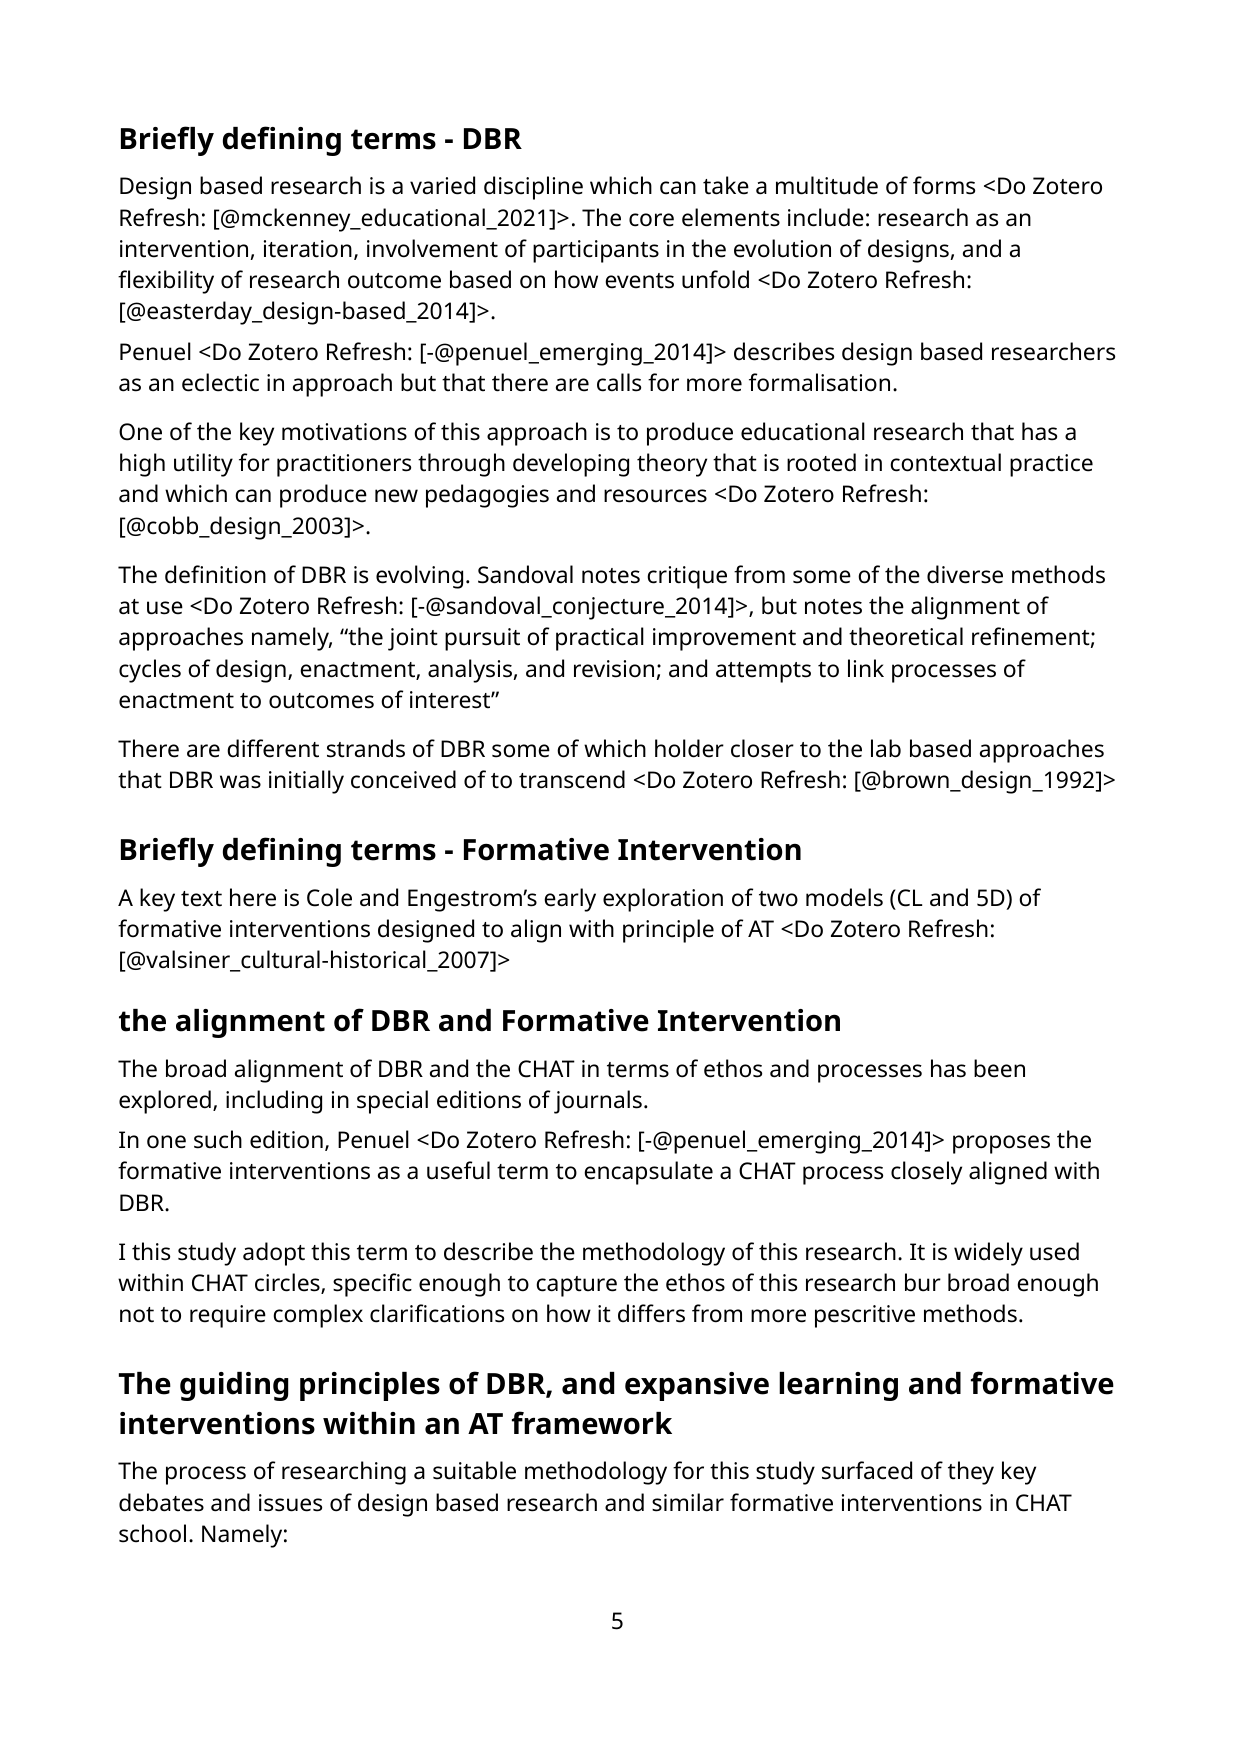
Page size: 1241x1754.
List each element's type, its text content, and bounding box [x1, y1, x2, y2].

text The broad alignment of DBR and the CHAT in terms of ethos and processes has been explored, including in special editions of journals. [118, 1053, 1122, 1115]
text There are different strands of DBR some of which holder closer to the lab based approaches that DBR was initially conceived of to transcend <Do Zotero Refresh: [@brown_design_1992]> [118, 733, 1122, 796]
subtitle Briefly defining terms - Formative Intervention [118, 829, 1122, 869]
text Design based research is a varied discipline which can take a multitude of forms <Do Zotero Refresh: [@mckenney_educational_2021]>. The core elements include: research as an intervention, iteration, involvement of participants in the evolution of designs, and a flexibility of research outcome based on how events unfold <Do Zotero Refresh: [@easterday_design-based_2014]>. [118, 170, 1122, 327]
text I this study adopt this term to describe the methodology of this research. It is widely used within CHAT circles, specific enough to capture the ethos of this research bur broad enough not to require complex clarifications on how it differs from more pescritive methods. [118, 1236, 1122, 1329]
subtitle the alignment of DBR and Formative Intervention [118, 1000, 1122, 1040]
subtitle Briefly defining terms - DBR [118, 118, 1122, 158]
subtitle The guiding principles of DBR, and expansive learning and formative interventions within an AT framework [118, 1363, 1122, 1443]
text In one such edition, Penuel <Do Zotero Refresh: [-@penuel_emerging_2014]> proposes the formative interventions as a useful term to encapsulate a CHAT process closely aligned with DBR. [118, 1124, 1122, 1218]
text The process of researching a suitable methodology for this study surfaced of they key debates and issues of design based research and similar formative interventions in CHAT school. Namely: [118, 1455, 1122, 1549]
text Penuel <Do Zotero Refresh: [-@penuel_emerging_2014]> describes design based researchers as an eclectic in approach but that there are calls for more formalisation. [118, 336, 1122, 398]
text A key text here is Cole and Engestrom’s early exploration of two models (CL and 5D) of formative interventions designed to align with principle of AT <Do Zotero Refresh: [@valsiner_cultural-historical_2007]> [118, 882, 1122, 975]
text The definition of DBR is evolving. Sandoval notes critique from some of the diverse methods at use <Do Zotero Refresh: [-@sandoval_conjecture_2014]>, but notes the alignment of approaches namely, “the joint pursuit of practical improvement and theoretical refinement; cycles of design, enactment, analysis, and revision; and attempts to link processes of enactment to outcomes of interest” [118, 559, 1122, 715]
text One of the key motivations of this approach is to produce educational research that has a high utility for practitioners through developing theory that is rooted in contextual practice and which can produce new pedagogies and resources <Do Zotero Refresh: [@cobb_design_2003]>. [118, 416, 1122, 541]
